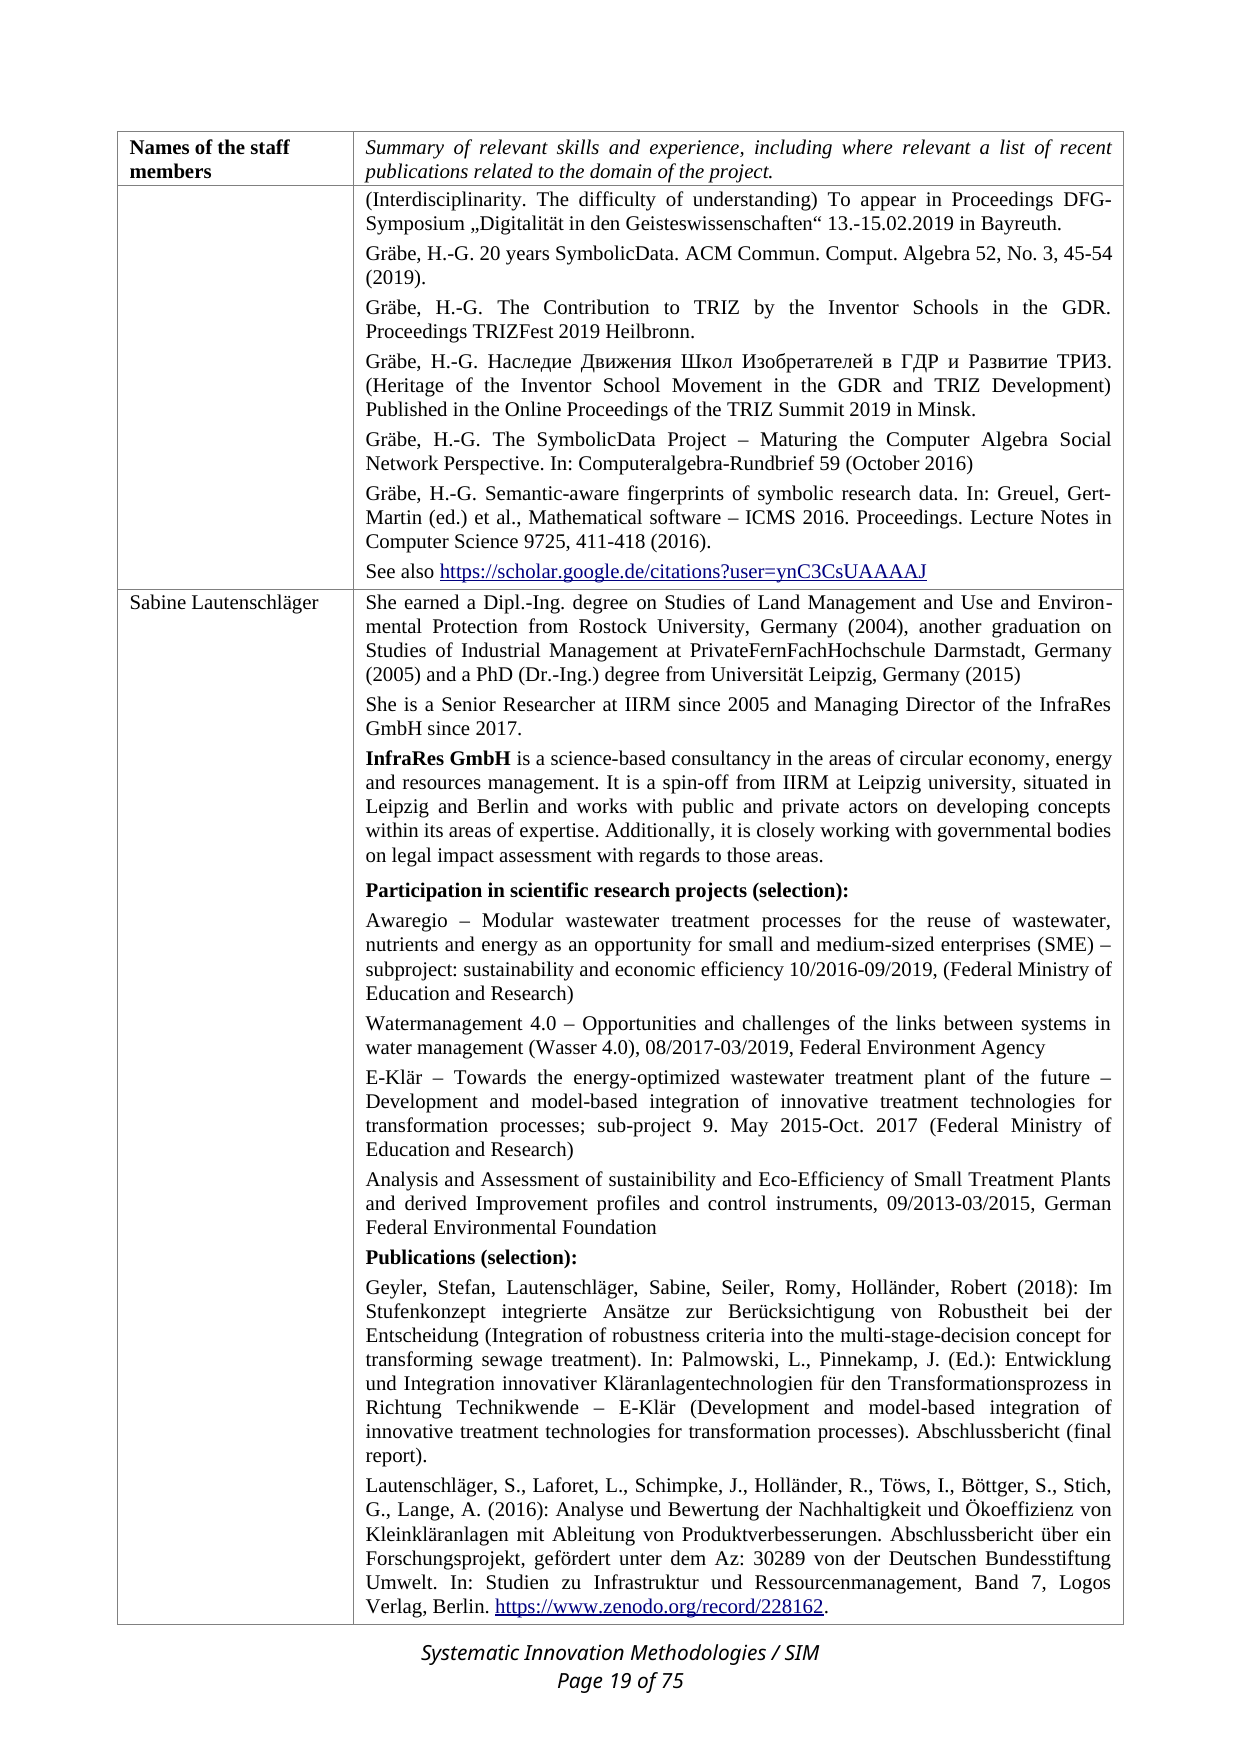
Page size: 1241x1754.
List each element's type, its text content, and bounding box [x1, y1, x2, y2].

table_cell Sabine Lautenschläger [118, 590, 353, 1624]
table_cell She earned a Dipl.-Ing. degree on Studies of Land Management and Use and Environ­mental Protection from Rostock University, Germany (2004), another graduation on Studies of Industrial Management at PrivateFernFachHochschule Darmstadt, Germany (2005) and a PhD (Dr.-Ing.) degree from Universität Leipzig, Germany (2015) She is a Senior Researcher at IIRM since 2005 and Managing Director of the InfraRes GmbH since 2017. InfraRes GmbH is a science-based consultancy in the areas of circular economy, energy and resources management. It is a spin-off from IIRM at Leipzig university, situated in Leipzig and Berlin and works with public and private actors on developing concepts within its areas of expertise. Additionally, it is closely working with governmental bodies on legal impact assessment with regards to those areas. Participation in scientific research projects (selection): Awaregio – Modular wastewater treatment processes for the reuse of wastewater, nutrients and energy as an opportunity for small and medium-sized enterprises (SME) – subproject: sustainability and economic efficiency 10/2016-09/2019, (Federal Ministry of Education and Research) Watermanagement 4.0 – Opportunities and challenges of the links between systems in water management (Wasser 4.0), 08/2017-03/2019, Federal Environment Agency E-Klär – Towards the energy-optimized wastewater treatment plant of the future – Development and model-based integration of innovative treatment technologies for transformation processes; sub-project 9. May 2015-Oct. 2017 (Federal Ministry of Education and Research) Analysis and Assessment of sustainibility and Eco-Efficiency of Small Treatment Plants and derived Improvement profiles and control instruments, 09/2013-03/2015, German Federal Environmental Foundation Publications (selection): Geyler, Stefan, Lautenschläger, Sabine, Seiler, Romy, Holländer, Robert (2018): Im Stufenkonzept integrierte Ansätze zur Berücksichtigung von Robustheit bei der Entscheidung (Integration of robustness criteria into the multi-stage-decision concept for transforming sewage treatment). In: Palmowski, L., Pinnekamp, J. (Ed.): Entwicklung und Integration innovativer Kläranlagentechnologien für den Transformationsprozess in Richtung Technikwende – E-Klär (Development and model-based integration of innovative treatment technologies for transformation processes). Abschlussbericht (final report). Lautenschläger, S., Laforet, L., Schimpke, J., Holländer, R., Töws, I., Böttger, S., Stich, G., Lange, A. (2016): Analyse und Bewertung der Nachhaltigkeit und Ökoeffizienz von Kleinkläranlagen mit Ableitung von Produktverbesserungen. Abschlussbericht über ein Forschungsprojekt, gefördert unter dem Az: 30289 von der Deutschen Bundesstiftung Umwelt. In: Studien zu Infrastruktur und Ressourcenmanagement, Band 7, Logos Verlag, Berlin. https://www.zenodo.org/record/228162. [354, 590, 1123, 1624]
table_cell (Interdisciplinarity. The difficulty of understanding) To appear in Proceedings DFG-Symposium „Digitalität in den Geisteswissenschaften“ 13.-15.02.2019 in Bayreuth. Gräbe, H.-G. 20 years SymbolicData. ACM Commun. Comput. Algebra 52, No. 3, 45-54 (2019). Gräbe, H.-G. The Contribution to TRIZ by the Inventor Schools in the GDR. Proceedings TRIZFest 2019 Heilbronn. Gräbe, H.-G. Наследие Движения Школ Изобретателeй в ГДР и Развитиe ТРИЗ. (Heritage of the Inventor School Movement in the GDR and TRIZ Development) Published in the Online Proceedings of the TRIZ Summit 2019 in Minsk. Gräbe, H.-G. The SymbolicData Project – Maturing the Computer Algebra Social Network Perspective. In: Computeralgebra-Rundbrief 59 (October 2016) Gräbe, H.-G. Semantic-aware fingerprints of symbolic research data. In: Greuel, Gert-Martin (ed.) et al., Mathematical software – ICMS 2016. Proceedings. Lecture Notes in Computer Science 9725, 411-418 (2016). See also https://scholar.google.de/citations?user=ynC3CsUAAAAJ [354, 186, 1123, 589]
table_header Names of the staff members [118, 132, 353, 185]
table_cell [118, 186, 353, 589]
table_header Summary of relevant skills and experience, including where relevant a list of recent publications related to the domain of the project. [354, 132, 1123, 185]
